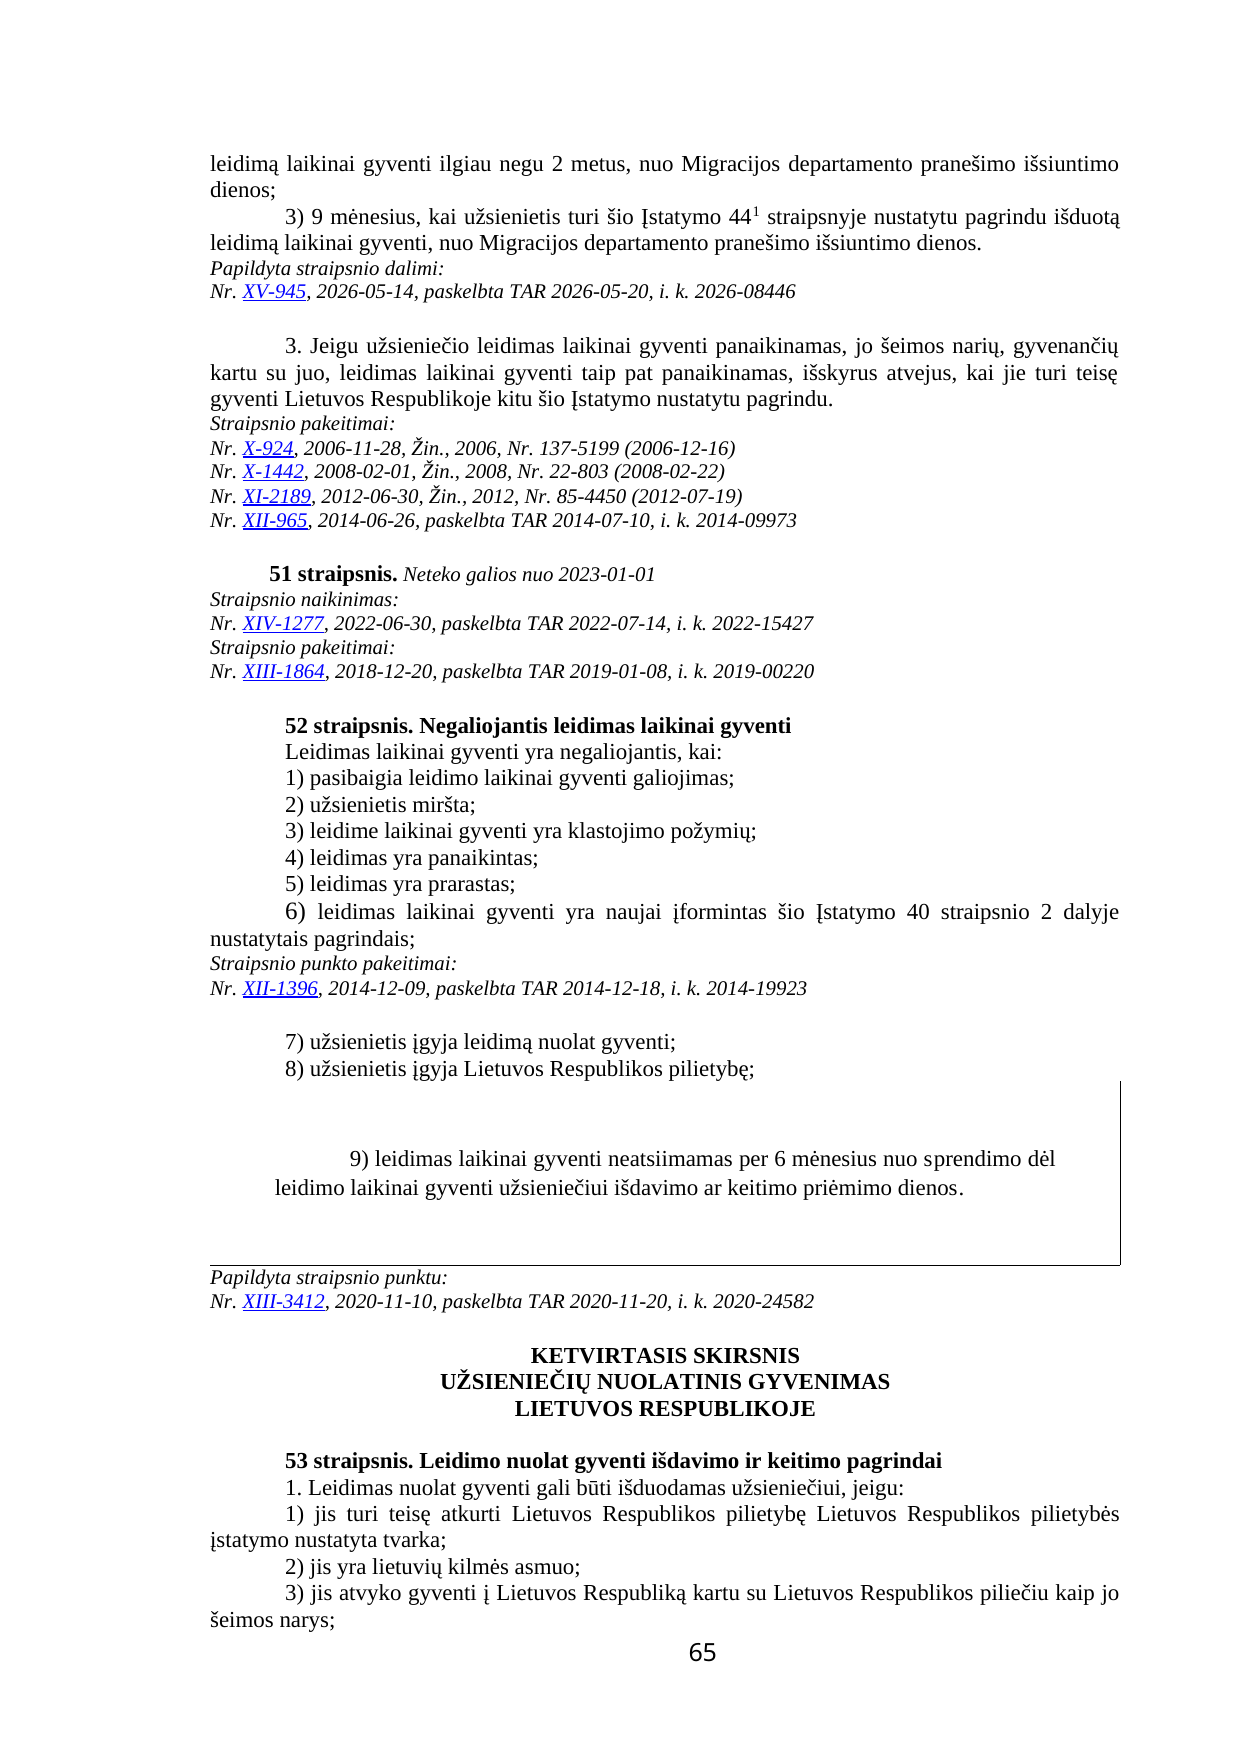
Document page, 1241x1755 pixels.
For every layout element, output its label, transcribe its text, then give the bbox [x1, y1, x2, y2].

text 3. Jeigu užsieniečio leidimas laikinai gyventi panaikinamas, jo šeimos narių, gyvenančių kartu su juo, leidimas laikinai gyventi taip pat panaikinamas, išskyrus atvejus, kai jie turi teisę gyventi Lietuvos Respublikoje kitu šio Įstatymo nustatytu pagrindu. [210, 332, 1120, 411]
text 5) leidimas yra prarastas; [210, 870, 1120, 896]
text Nr. XI-2189, 2012-06-30, Žin., 2012, Nr. 85-4450 (2012-07-19) [210, 483, 1120, 508]
text 6) leidimas laikinai gyventi yra naujai įformintas šio Įstatymo 40 straipsnio 2 dalyje nustatytais pagrindais; [210, 896, 1120, 951]
text 2) jis yra lietuvių kilmės asmuo; [210, 1553, 1120, 1579]
text 8) užsienietis įgyja Lietuvos Respublikos pilietybę; [210, 1054, 1120, 1081]
text 4) leidimas yra panaikintas; [210, 843, 1120, 870]
text Straipsnio pakeitimai: [210, 635, 1120, 659]
text Nr. XV-945, 2026-05-14, paskelbta TAR 2026-05-20, i. k. 2026-08446 [210, 279, 1120, 303]
text Straipsnio naikinimas: [210, 587, 1120, 611]
text 9) leidimas laikinai gyventi neatsiimamas per 6 mėnesius nuo sprendimo dėl leidimo laikinai gyventi užsieniečiui išdavimo ar keitimo priėmimo dienos. [210, 1081, 1120, 1265]
text 3) leidime laikinai gyventi yra klastojimo požymių; [210, 817, 1120, 843]
text Straipsnio punkto pakeitimai: [210, 951, 1120, 975]
text Papildyta straipsnio punktu: [210, 1265, 1120, 1289]
text leidimą laikinai gyventi ilgiau negu 2 metus, nuo Migracijos departamento pranešimo išsiuntimo dienos; [210, 150, 1120, 203]
text 1) pasibaigia leidimo laikinai gyventi galiojimas; [210, 764, 1120, 791]
text Nr. XII-965, 2014-06-26, paskelbta TAR 2014-07-10, i. k. 2014-09973 [210, 508, 1120, 532]
text Nr. X-1442, 2008-02-01, Žin., 2008, Nr. 22-803 (2008-02-22) [210, 459, 1120, 483]
text LIETUVOS RESPUBLIKOJE [210, 1395, 1120, 1421]
text Straipsnio pakeitimai: [210, 411, 1120, 435]
text 51 straipsnis. Neteko galios nuo 2023-01-01 [210, 560, 1120, 587]
text Nr. XIV-1277, 2022-06-30, paskelbta TAR 2022-07-14, i. k. 2022-15427 [210, 611, 1120, 635]
text 3) jis atvyko gyventi į Lietuvos Respubliką kartu su Lietuvos Respublikos piliečiu kaip jo šeimos narys; [210, 1579, 1120, 1632]
text 2) užsienietis miršta; [210, 791, 1120, 817]
text Nr. XIII-1864, 2018-12-20, paskelbta TAR 2019-01-08, i. k. 2019-00220 [210, 659, 1120, 683]
text Nr. X-924, 2006-11-28, Žin., 2006, Nr. 137-5199 (2006-12-16) [210, 435, 1120, 459]
text 1. Leidimas nuolat gyventi gali būti išduodamas užsieniečiui, jeigu: [210, 1474, 1120, 1500]
text 1) jis turi teisę atkurti Lietuvos Respublikos pilietybę Lietuvos Respublikos pilietybės įstatymo nustatyta tvarka; [210, 1500, 1120, 1553]
text 7) užsienietis įgyja leidimą nuolat gyventi; [210, 1028, 1120, 1054]
text Nr. XIII-3412, 2020-11-10, paskelbta TAR 2020-11-20, i. k. 2020-24582 [210, 1289, 1120, 1313]
text Leidimas laikinai gyventi yra negaliojantis, kai: [210, 738, 1120, 764]
text UŽSIENIEČIŲ NUOLATINIS GYVENIMAS [210, 1368, 1120, 1395]
text 52 straipsnis. Negaliojantis leidimas laikinai gyventi [210, 712, 1120, 738]
text 53 straipsnis. Leidimo nuolat gyventi išdavimo ir keitimo pagrindai [210, 1447, 1120, 1474]
text KETVIRTASIS SKIRSNIS [210, 1342, 1120, 1368]
text Nr. XII-1396, 2014-12-09, paskelbta TAR 2014-12-18, i. k. 2014-19923 [210, 975, 1120, 999]
text 3) 9 mėnesius, kai užsienietis turi šio Įstatymo 441 straipsnyje nustatytu pagrindu išduotą leidimą laikinai gyventi, nuo Migracijos departamento pranešimo išsiuntimo dienos. [210, 203, 1120, 255]
text Papildyta straipsnio dalimi: [210, 255, 1120, 279]
